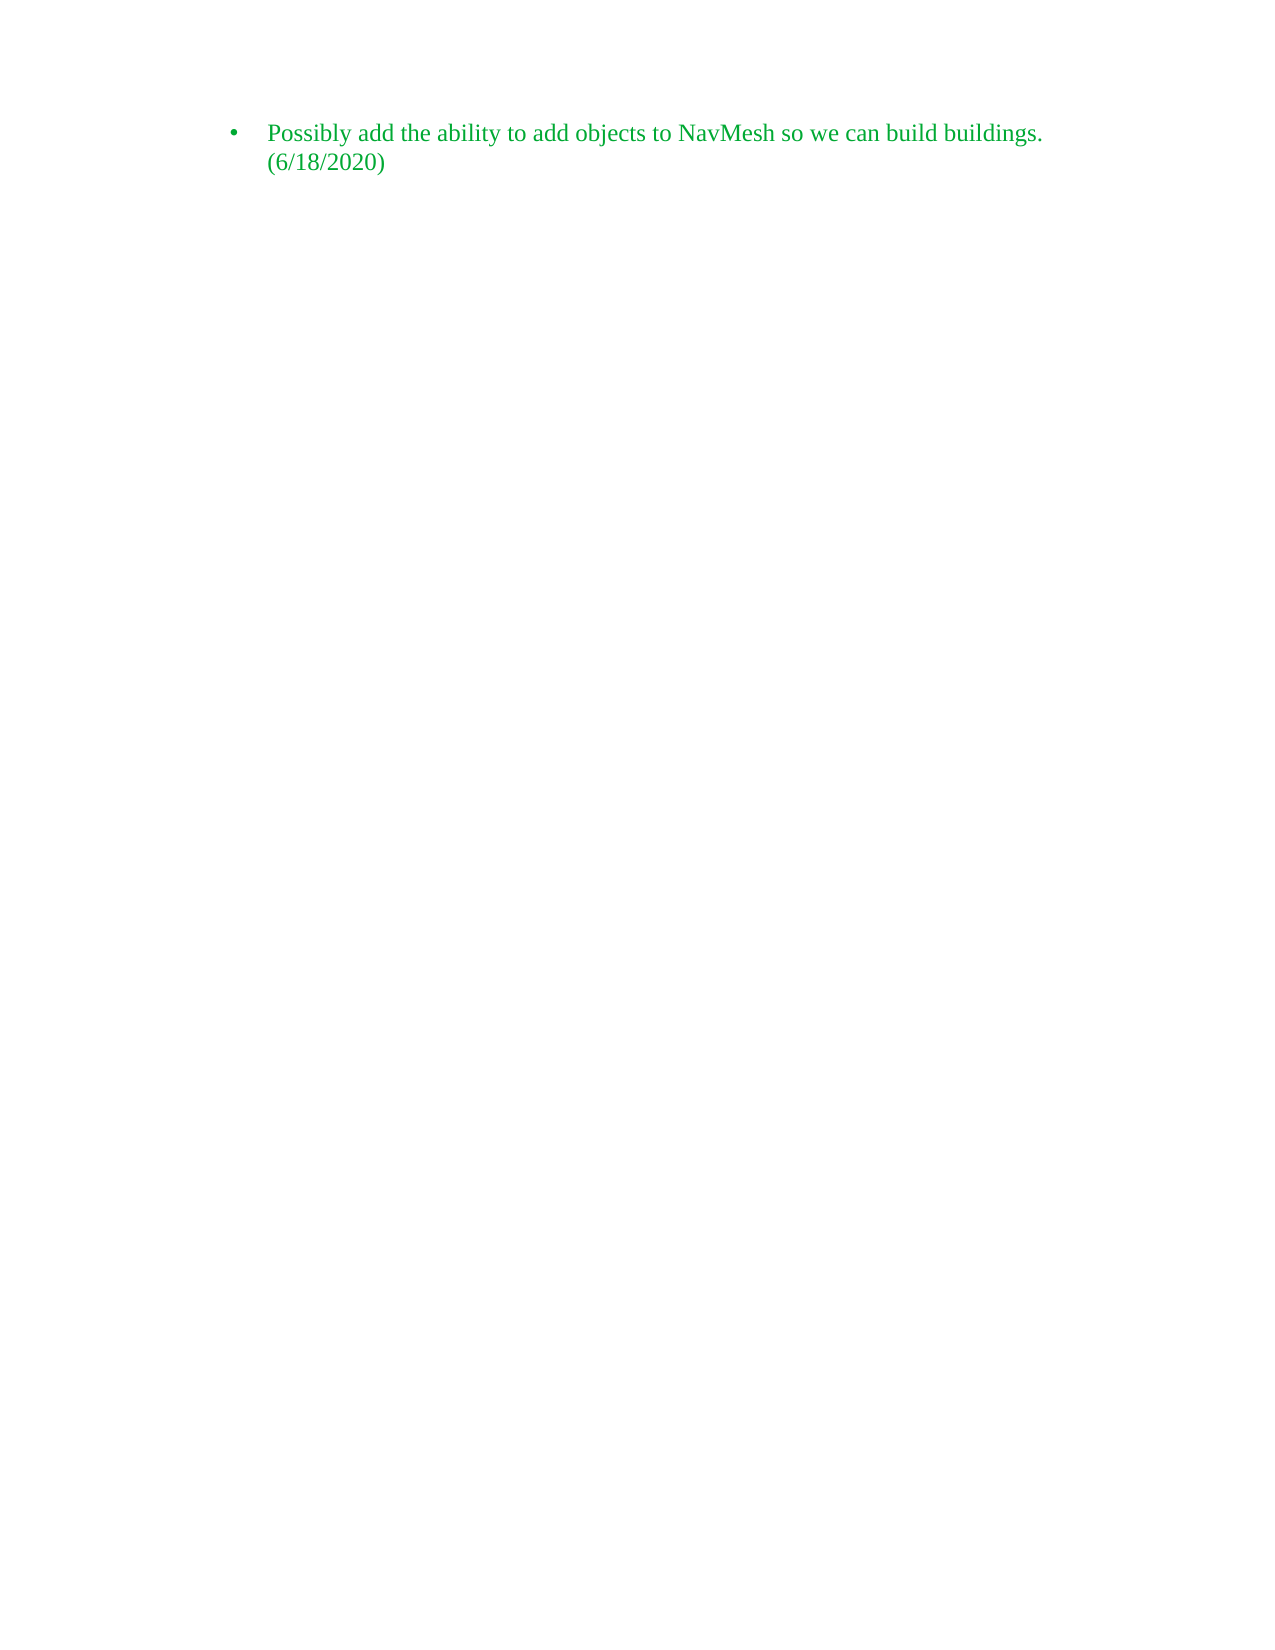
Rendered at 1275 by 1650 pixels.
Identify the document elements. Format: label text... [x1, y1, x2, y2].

list Possibly add the ability to add objects to NavMesh so we can build buildings. (6/18/2020) [229, 118, 1157, 176]
